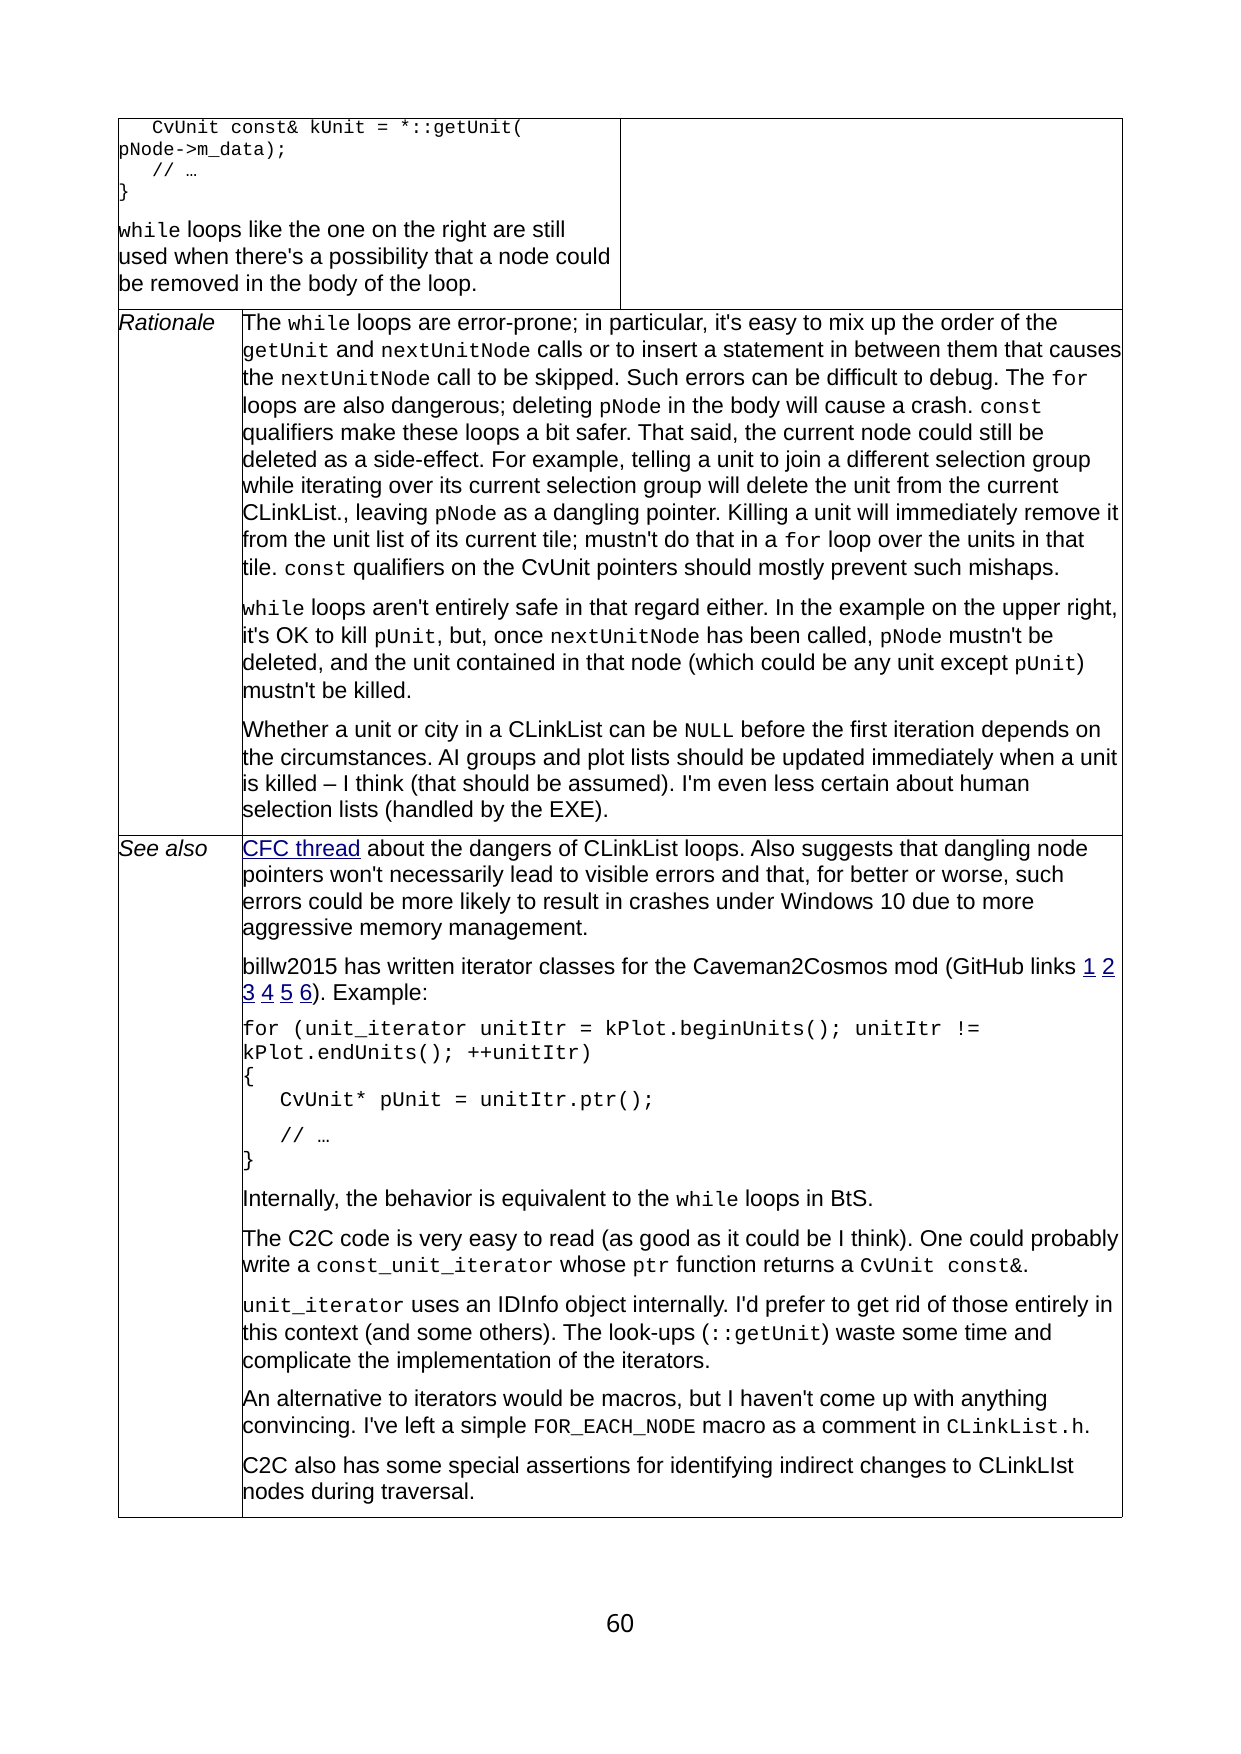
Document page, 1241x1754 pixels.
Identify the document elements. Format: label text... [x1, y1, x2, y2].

table_cell [621, 119, 1122, 308]
table_cell CvUnit const& kUnit = *::getUnit( pNode->m_data); // … } while loops like the one on the right are still used when there's a possibility that a node could be removed in the body of the loop. [119, 119, 620, 308]
table_cell See also [119, 836, 242, 1517]
table_cell CFC thread about the dangers of CLinkList loops. Also suggests that dangling node pointers won't necessarily lead to visible errors and that, for better or worse, such errors could be more likely to result in crashes under Windows 10 due to more aggressive memory management. billw2015 has written iterator classes for the Caveman2Cosmos mod (GitHub links 1 2 3 4 5 6). Example: for (unit_iterator unitItr = kPlot.beginUnits(); unitItr != kPlot.endUnits(); ++unitItr) { CvUnit* pUnit = unitItr.ptr(); // … } Internally, the behavior is equivalent to the while loops in BtS. The C2C code is very easy to read (as good as it could be I think). One could probably write a const_unit_iterator whose ptr function returns a CvUnit const&. unit_iterator uses an IDInfo object internally. I'd prefer to get rid of those entirely in this context (and some others). The look-ups (::getUnit) waste some time and complicate the implementation of the iterators. An alternative to iterators would be macros, but I haven't come up with anything convincing. I've left a simple FOR_EACH_NODE macro as a comment in CLinkList.h. C2C also has some special assertions for identifying indirect changes to CLinkLIst nodes during traversal. [243, 836, 1122, 1517]
table_cell The while loops are error-prone; in particular, it's easy to mix up the order of the getUnit and nextUnitNode calls or to insert a statement in between them that causes the nextUnitNode call to be skipped. Such errors can be difficult to debug. The for loops are also dangerous; deleting pNode in the body will cause a crash. const qualifiers make these loops a bit safer. That said, the current node could still be deleted as a side-effect. For example, telling a unit to join a different selection group while iterating over its current selection group will delete the unit from the current CLinkList., leaving pNode as a dangling pointer. Killing a unit will immediately remove it from the unit list of its current tile; mustn't do that in a for loop over the units in that tile. const qualifiers on the CvUnit pointers should mostly prevent such mishaps. while loops aren't entirely safe in that regard either. In the example on the upper right, it's OK to kill pUnit, but, once nextUnitNode has been called, pNode mustn't be deleted, and the unit contained in that node (which could be any unit except pUnit) mustn't be killed. Whether a unit or city in a CLinkList can be NULL before the first iteration depends on the circumstances. AI groups and plot lists should be updated immediately when a unit is killed – I think (that should be assumed). I'm even less certain about human selection lists (handled by the EXE). [243, 310, 1122, 835]
table_cell Rationale [119, 310, 242, 835]
